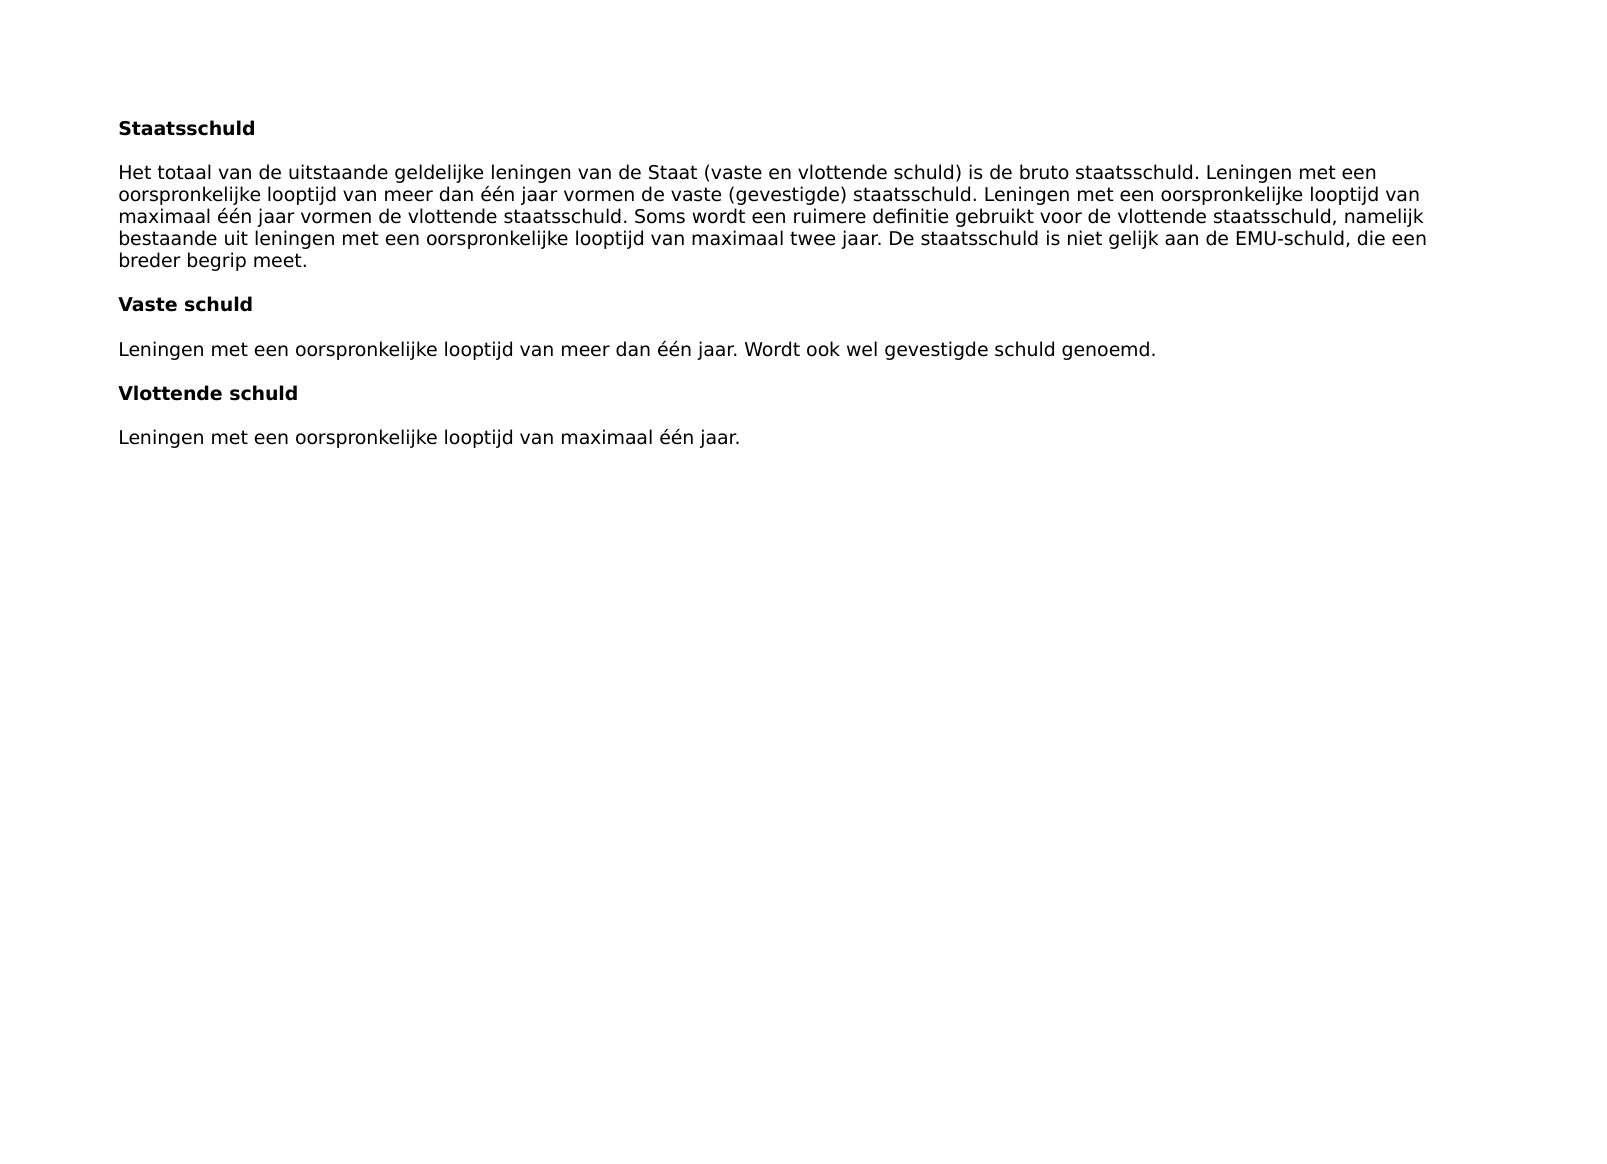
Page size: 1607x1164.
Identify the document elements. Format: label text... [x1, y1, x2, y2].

subtitle Vaste schuld [118, 294, 1488, 316]
text Leningen met een oorspronkelijke looptijd van meer dan één jaar. Wordt ook wel gevestigde schuld genoemd. [118, 338, 1488, 361]
text Leningen met een oorspronkelijke looptijd van maximaal één jaar. [118, 427, 1488, 449]
subtitle Staatsschuld [118, 118, 1488, 140]
text Het totaal van de uitstaande geldelijke leningen van de Staat (vaste en vlottende schuld) is de bruto staatsschuld. Leningen met een oorspronkelijke looptijd van meer dan één jaar vormen de vaste (gevestigde) staatsschuld. Leningen met een oorspronkelijke looptijd van maximaal één jaar vormen de vlottende staatsschuld. Soms wordt een ruimere definitie gebruikt voor de vlottende staatsschuld, namelijk bestaande uit leningen met een oorspronkelijke looptijd van maximaal twee jaar. De staatsschuld is niet gelijk aan de EMU-schuld, die een breder begrip meet. [118, 162, 1488, 272]
subtitle Vlottende schuld [118, 383, 1488, 405]
